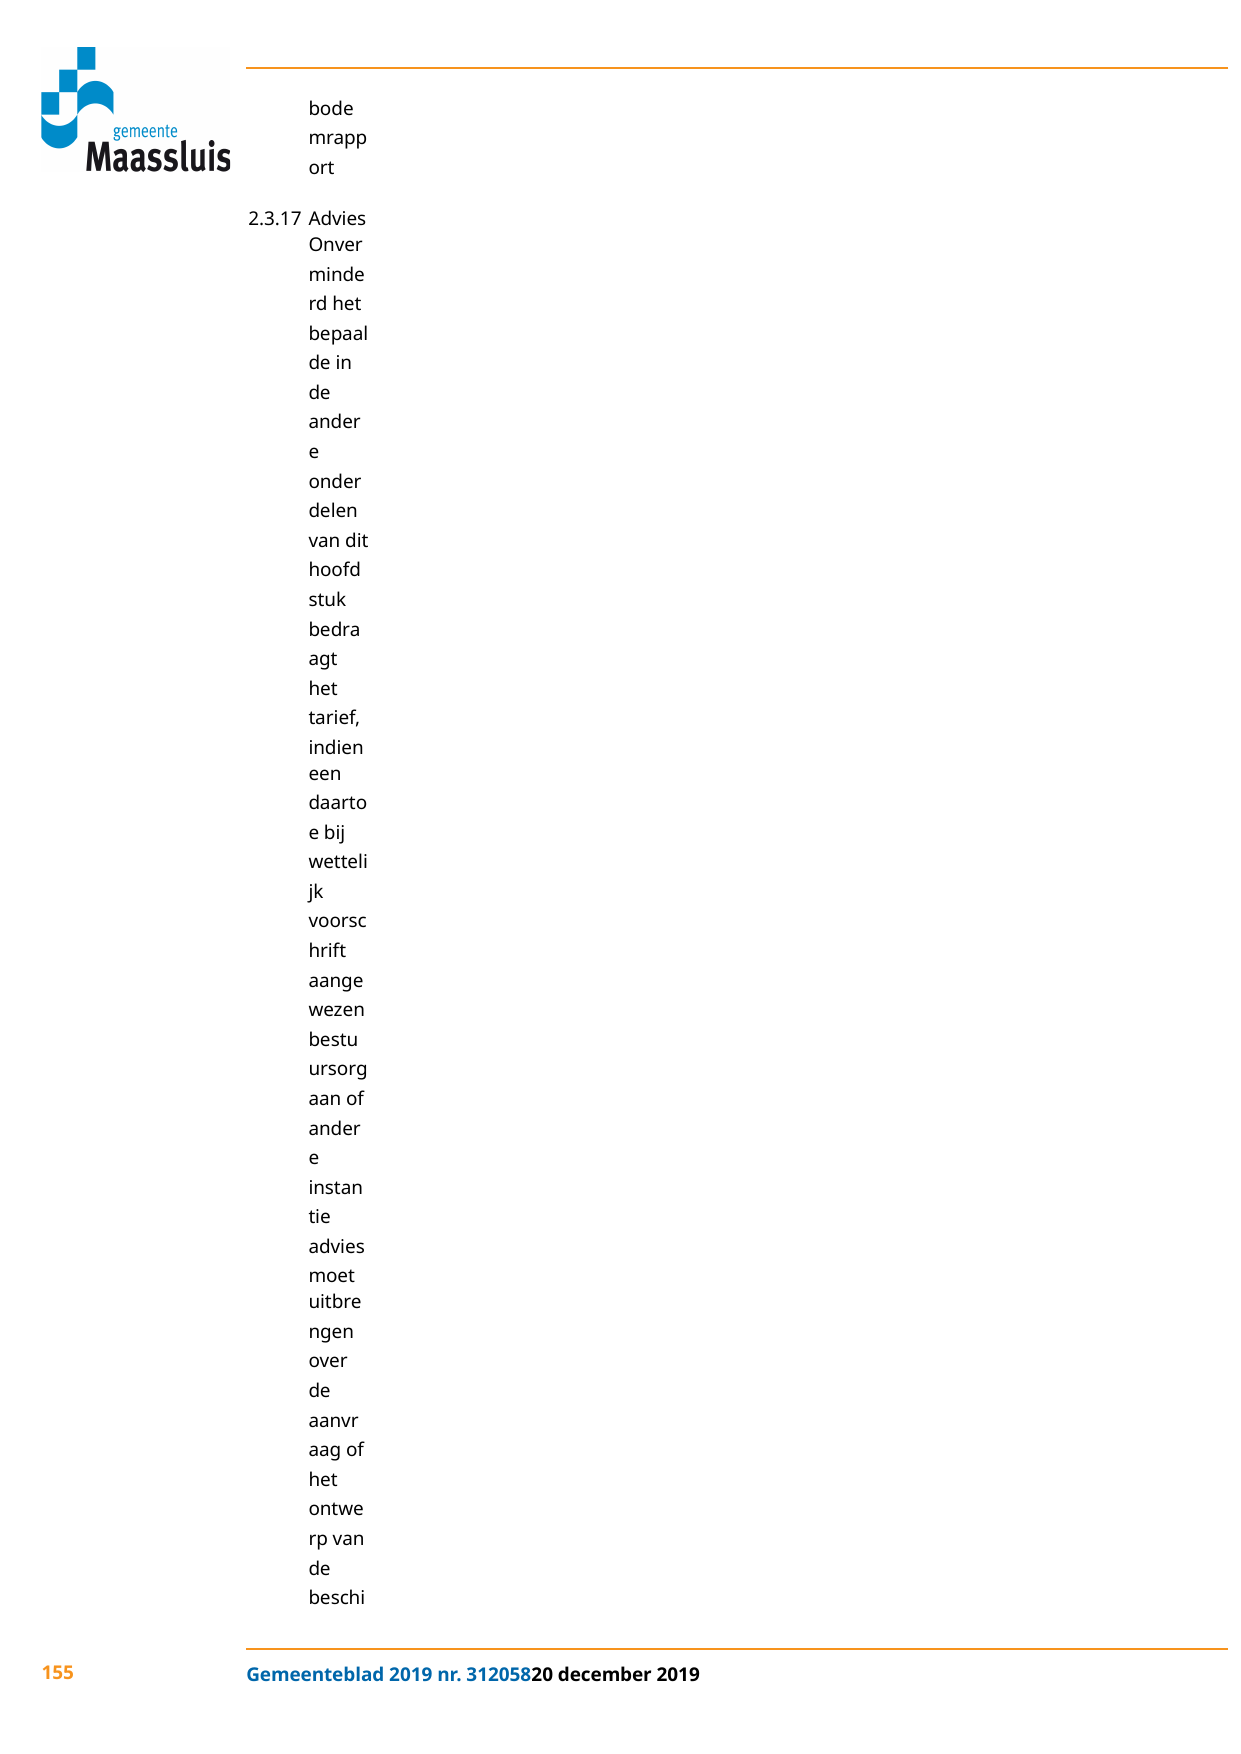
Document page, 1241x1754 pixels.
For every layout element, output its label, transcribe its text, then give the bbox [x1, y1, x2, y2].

table_cell [489, 231, 549, 760]
table_cell [489, 95, 549, 180]
table_cell [489, 760, 549, 1288]
table_cell 2.3.17 [248, 205, 308, 231]
table_cell een daartoe bij wettelijk voorschrift aangewezen bestuursorgaan of andere instantie advies moet [308, 760, 368, 1288]
table_cell [369, 95, 429, 180]
table_cell bodemrapport [308, 95, 368, 180]
table_cell [489, 180, 549, 205]
picture [41, 47, 231, 172]
table_cell [429, 760, 489, 1288]
table_cell [429, 231, 489, 760]
table_cell [369, 231, 429, 760]
table_cell [248, 95, 308, 180]
table_cell [369, 205, 429, 231]
table_cell uitbrengen over de aanvraag of het ontwerp van de beschi [308, 1289, 368, 1610]
table_cell [248, 180, 308, 205]
table_cell [369, 180, 429, 205]
picture [41, 47, 77, 92]
table_cell [489, 1289, 549, 1610]
table_cell [429, 180, 489, 205]
table_cell [369, 1289, 429, 1610]
table_cell [429, 1289, 489, 1610]
table_cell [248, 231, 308, 760]
table_cell Advies [308, 205, 368, 231]
table_cell [248, 760, 308, 1288]
table_cell [248, 1289, 308, 1610]
table_cell [429, 95, 489, 180]
table_cell [308, 180, 368, 205]
table_cell [429, 205, 489, 231]
table_cell [489, 205, 549, 231]
table_cell [369, 760, 429, 1288]
table_cell Onverminderd het bepaalde in de andere onderdelen van dit hoofdstuk bedraagt het tarief, indien [308, 231, 368, 760]
